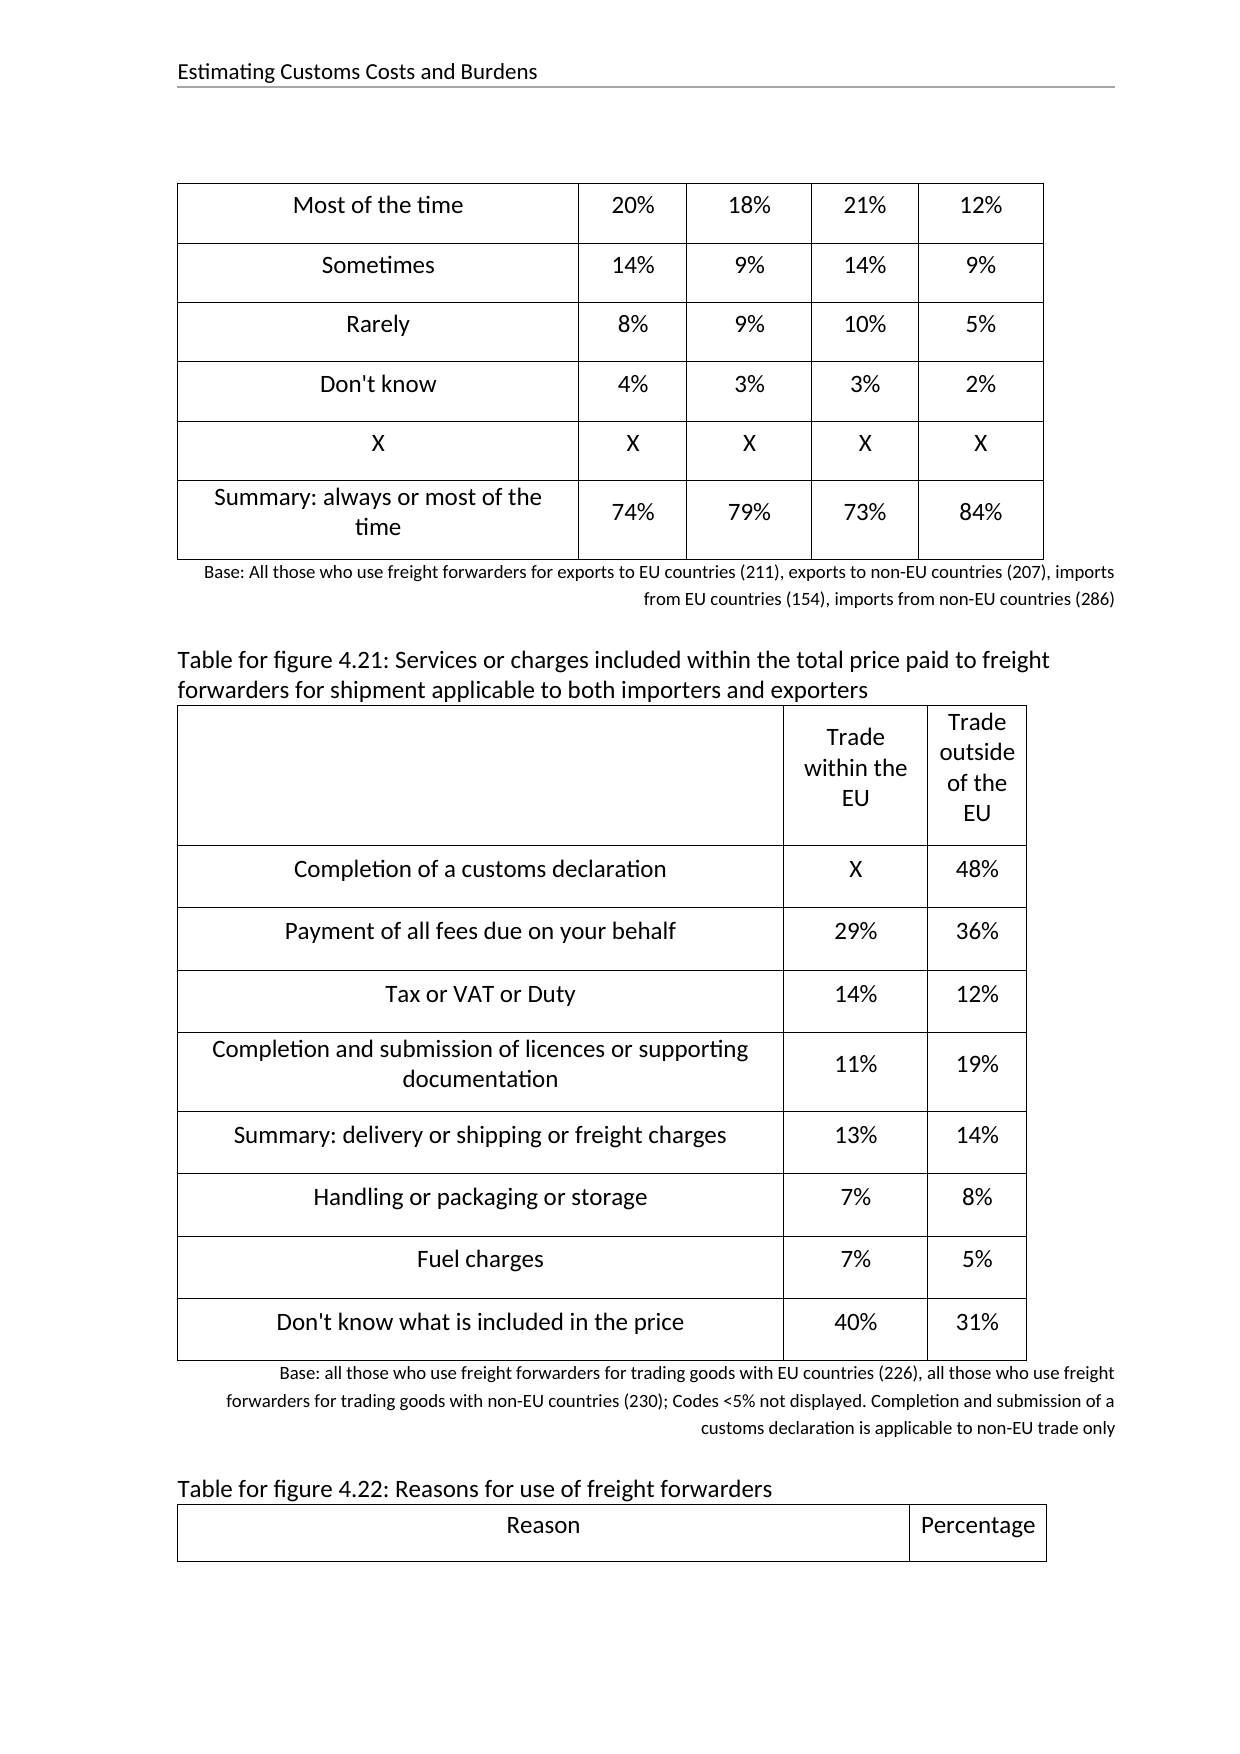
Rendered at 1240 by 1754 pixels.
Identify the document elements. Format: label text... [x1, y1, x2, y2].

table_cell X [919, 422, 1043, 480]
table_cell X [178, 422, 578, 480]
table_cell X [687, 422, 811, 480]
table_cell Tax or VAT or Duty [178, 971, 783, 1032]
table_cell 8% [579, 303, 686, 361]
table_cell X [812, 422, 918, 480]
table_cell Handling or packaging or storage [178, 1174, 783, 1236]
table_cell 12% [928, 971, 1026, 1032]
table_cell Completion of a customs declaration [178, 846, 783, 907]
table_header Trade outside of the EU [928, 706, 1026, 845]
table_cell 79% [687, 481, 811, 559]
table_cell 5% [919, 303, 1043, 361]
table_cell 14% [784, 971, 927, 1032]
table_cell 7% [784, 1237, 927, 1298]
table_cell Summary: always or most of the time [178, 481, 578, 559]
table_cell Most of the time [178, 184, 578, 242]
table_cell Completion and submission of licences or supporting documentation [178, 1033, 783, 1111]
table_cell 48% [928, 846, 1026, 907]
table_cell 19% [928, 1033, 1026, 1111]
table_cell 5% [928, 1237, 1026, 1298]
table_cell 3% [812, 362, 918, 421]
table_cell Don't know what is included in the price [178, 1299, 783, 1360]
table_cell Payment of all fees due on your behalf [178, 908, 783, 969]
table_cell 31% [928, 1299, 1026, 1360]
table_cell X [579, 422, 686, 480]
table_cell Rarely [178, 303, 578, 361]
table_cell X [784, 846, 927, 907]
table_header Trade within the EU [784, 706, 927, 845]
table_cell 36% [928, 908, 1026, 969]
table_cell Don't know [178, 362, 578, 421]
table_cell 11% [784, 1033, 927, 1111]
table_cell 21% [812, 184, 918, 242]
table_cell 18% [687, 184, 811, 242]
table_cell 3% [687, 362, 811, 421]
table_cell 7% [784, 1174, 927, 1236]
table_cell 4% [579, 362, 686, 421]
table_cell 74% [579, 481, 686, 559]
table_cell 12% [919, 184, 1043, 242]
table_cell 9% [687, 303, 811, 361]
table_cell 8% [928, 1174, 1026, 1236]
table_cell 14% [812, 244, 918, 302]
table_header Reason [178, 1505, 909, 1561]
subtitle Table for figure 4.21: Services or charges included within the total price paid to freight forwarders for shipment applicable to both importers and exporters [177, 644, 1115, 705]
table_cell 9% [687, 244, 811, 302]
table_cell 73% [812, 481, 918, 559]
table_cell Sometimes [178, 244, 578, 302]
table_header [178, 706, 783, 845]
table_cell 9% [919, 244, 1043, 302]
table_cell 14% [928, 1112, 1026, 1173]
table_cell 13% [784, 1112, 927, 1173]
table_cell 2% [919, 362, 1043, 421]
table_header Percentage [910, 1505, 1046, 1561]
table_cell 20% [579, 184, 686, 242]
table_cell 40% [784, 1299, 927, 1360]
table_cell 29% [784, 908, 927, 969]
table_cell Fuel charges [178, 1237, 783, 1298]
table_cell 10% [812, 303, 918, 361]
text Base: All those who use freight forwarders for exports to EU countries (211), exports to non-EU countries (207), imports from EU countries (154), imports from non-EU countries (286) [177, 560, 1115, 610]
text Base: all those who use freight forwarders for trading goods with EU countries (226), all those who use freight forwarders for trading goods with non-EU countries (230); Codes <5% not displayed. Completion and submission of a customs declaration is applicable to non-EU trade only [192, 1361, 1115, 1439]
table_cell 14% [579, 244, 686, 302]
table_cell 84% [919, 481, 1043, 559]
table_cell Summary: delivery or shipping or freight charges [178, 1112, 783, 1173]
subtitle Table for figure 4.22: Reasons for use of freight forwarders [177, 1473, 1115, 1503]
